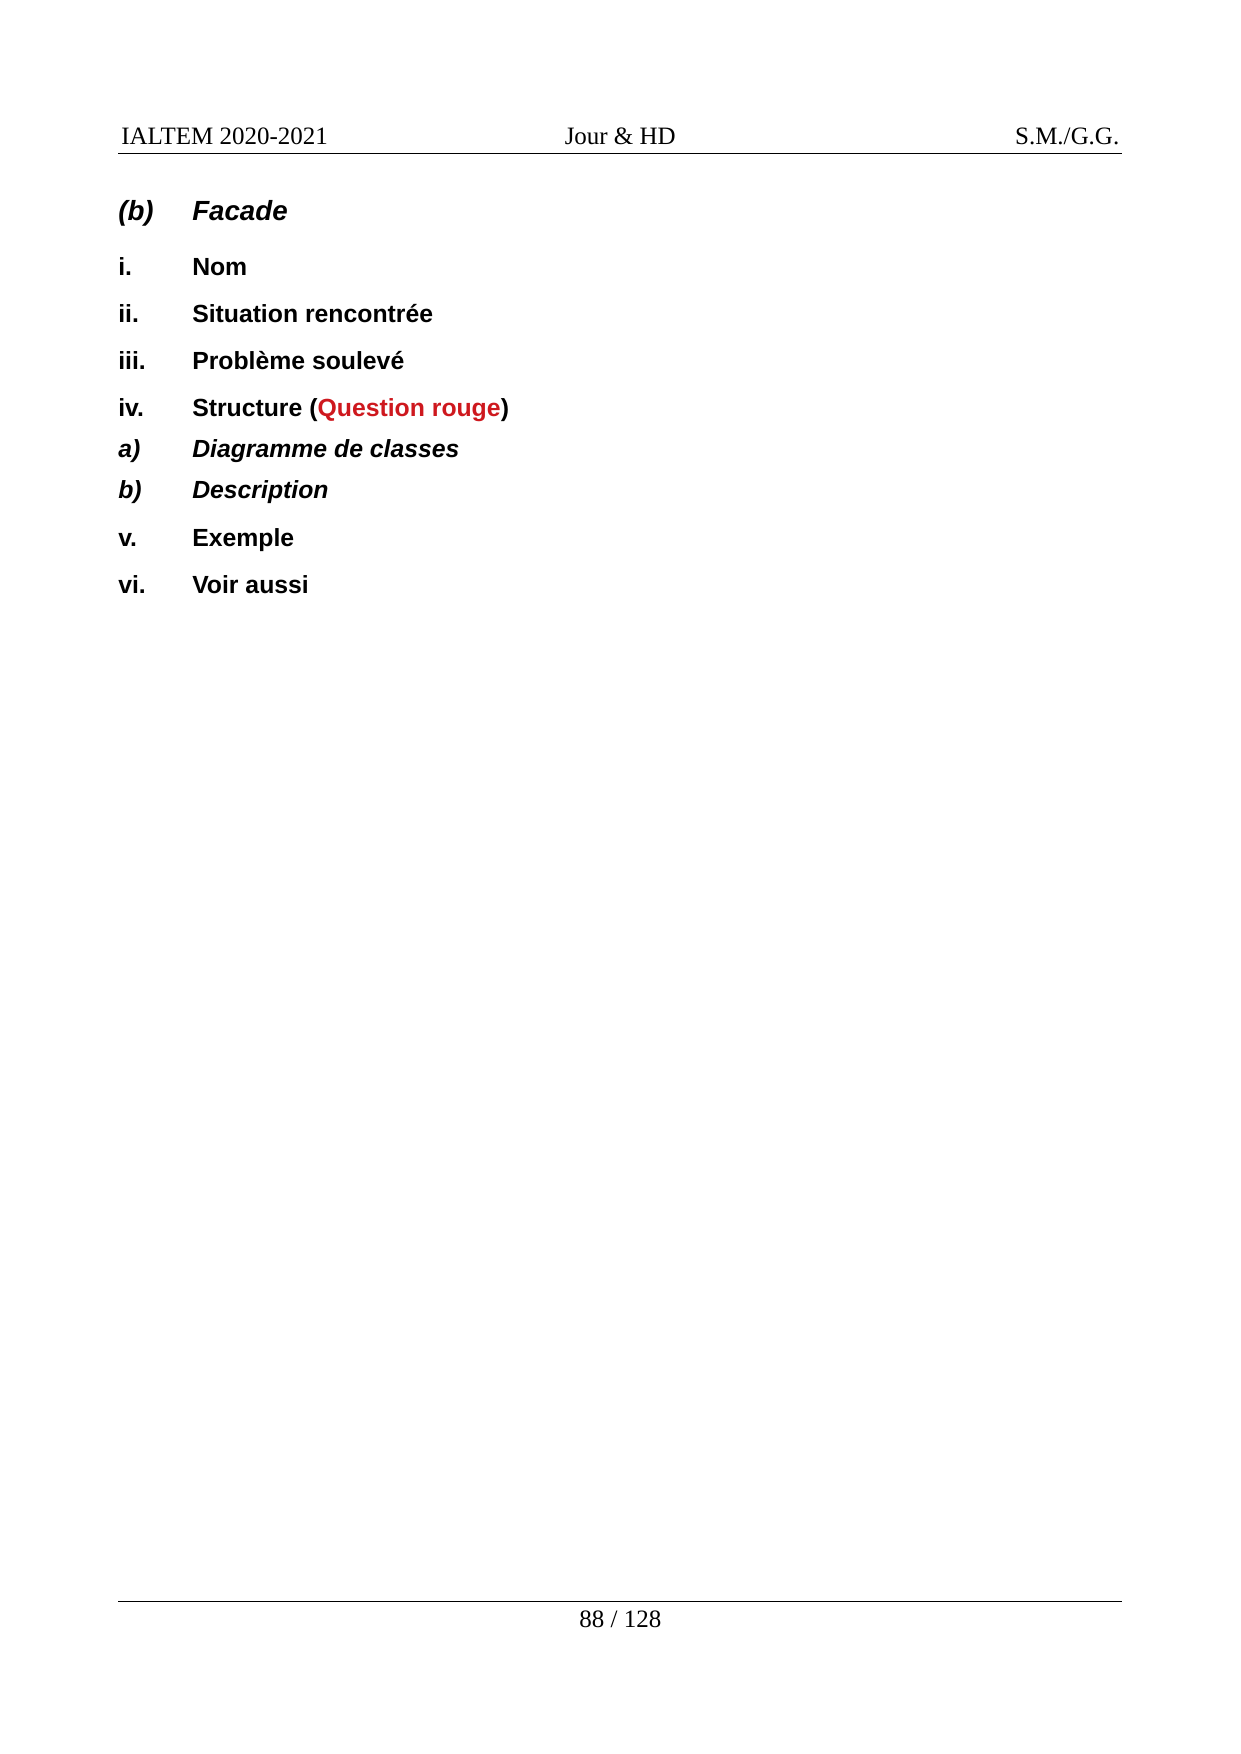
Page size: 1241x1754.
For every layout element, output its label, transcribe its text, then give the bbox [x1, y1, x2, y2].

subtitle Facade [118, 195, 1122, 227]
subtitle Diagramme de classes [118, 434, 1122, 463]
subtitle Nom [118, 252, 1122, 280]
subtitle Structure (Question rouge) [118, 393, 1122, 422]
subtitle Problème soulevé [118, 346, 1122, 375]
subtitle Voir aussi [118, 570, 1122, 599]
subtitle Description [118, 476, 1122, 504]
subtitle Exemple [118, 523, 1122, 551]
subtitle Situation rencontrée [118, 299, 1122, 327]
